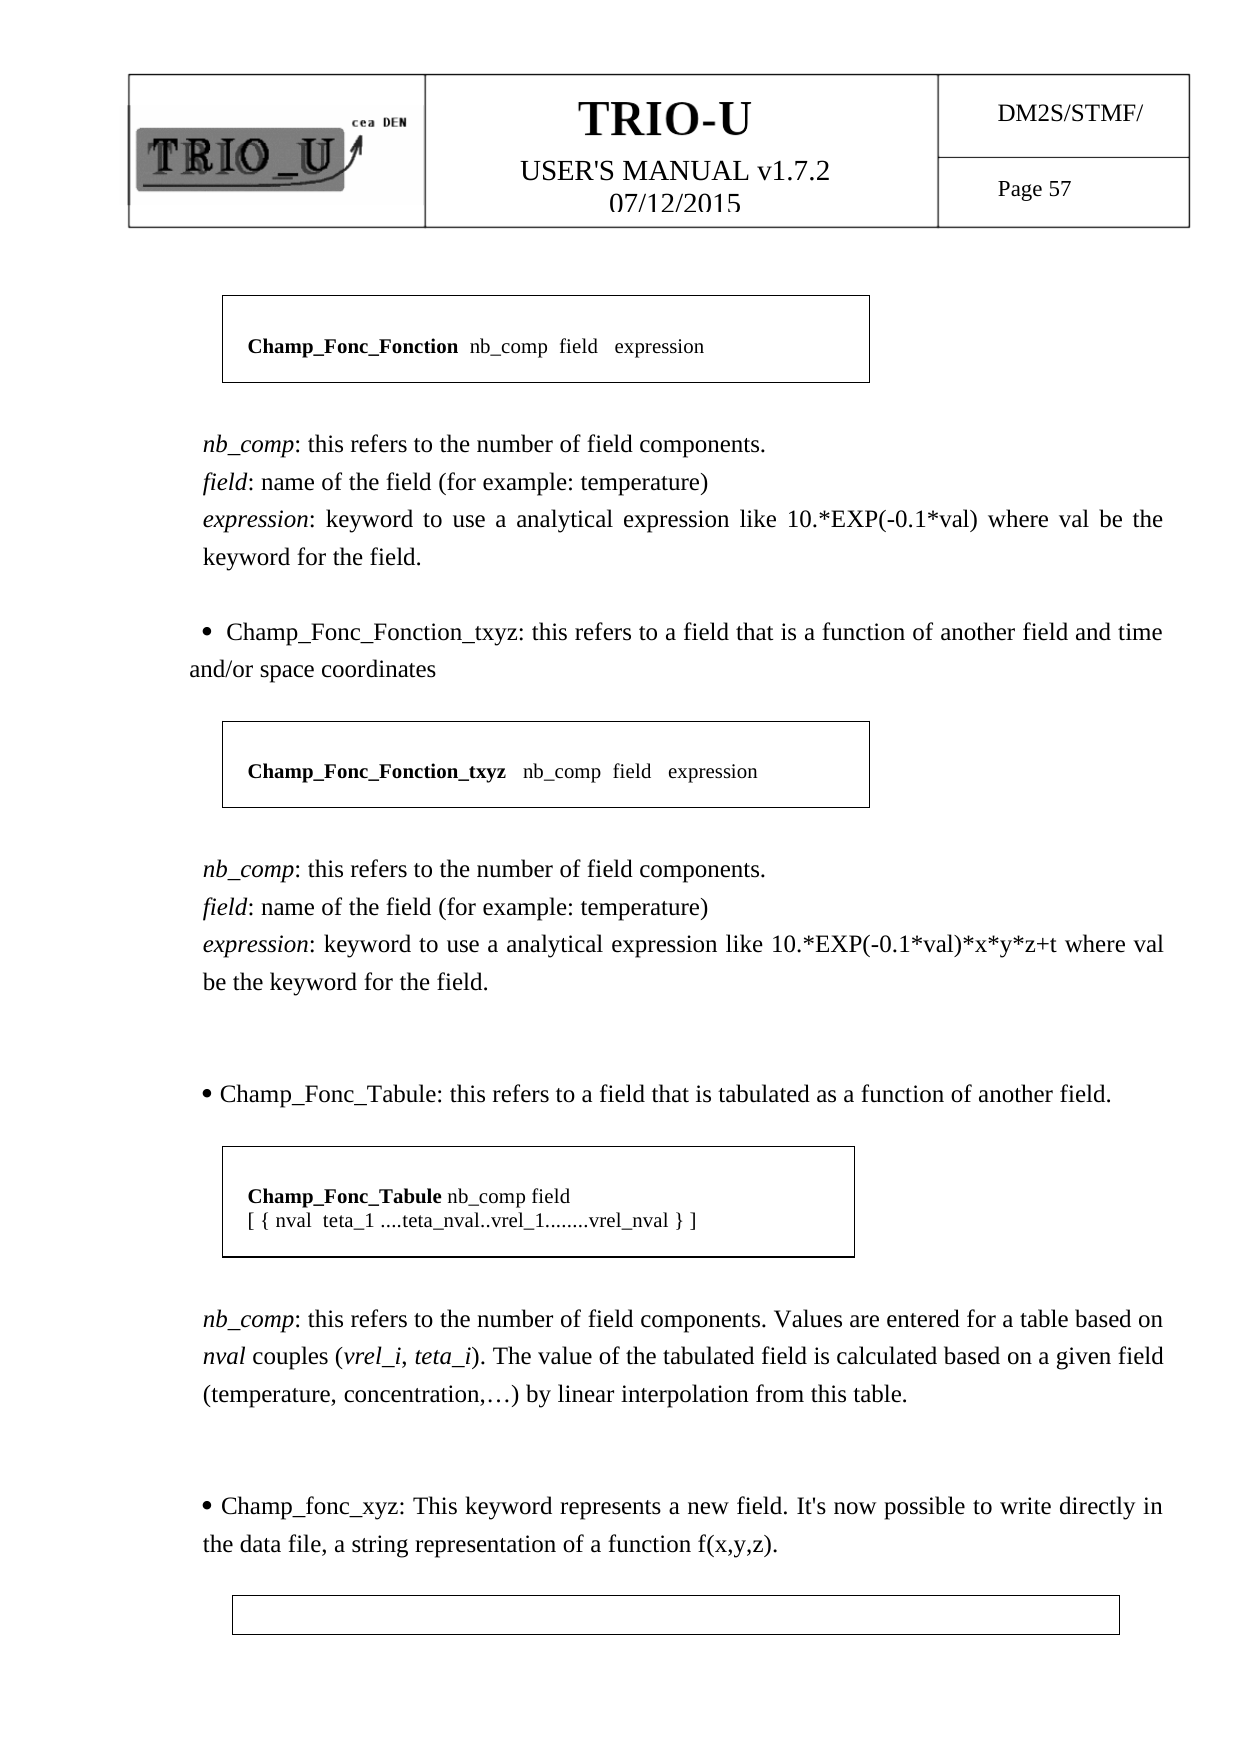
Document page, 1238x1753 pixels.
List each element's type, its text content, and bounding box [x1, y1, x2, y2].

text nb_comp: this refers to the number of field components. Values are entered for a table based on nval couples (vrel_i, teta_i). The value of the tabulated field is calculated based on a given field (temperature, concentration,…) by linear interpolation from this table. [203, 1295, 1165, 1407]
text expression: keyword to use a analytical expression like 10.*EXP(-0.1*val)*x*y*z+t where val be the keyword for the field. [203, 921, 1165, 996]
text field: name of the field (for example: temperature) [203, 458, 1165, 496]
text  Champ_fonc_xyz: This keyword represents a new field. It's now possible to write directly in the data file, a string representation of a function f(x,y,z). [203, 1482, 1165, 1557]
text expression: keyword to use a analytical expression like 10.*EXP(-0.1*val) where val be the keyword for the field. [203, 496, 1165, 571]
table_header Champ_Fonc_Tabule nb_comp field [ { nval teta_1 ....teta_nval..vrel_1........vrel_nval } ] [223, 1147, 854, 1256]
text nb_comp: this refers to the number of field components. [203, 421, 1165, 458]
text field: name of the field (for example: temperature) [203, 883, 1165, 921]
text nb_comp: this refers to the number of field components. [203, 846, 1165, 883]
table_header [233, 1596, 1119, 1633]
table_header Champ_Fonc_Fonction_txyz nb_comp field expression [223, 722, 869, 807]
text  Champ_Fonc_Fonction_txyz: this refers to a field that is a function of another field and time and/or space coordinates [189, 608, 1165, 683]
table_header Champ_Fonc_Fonction nb_comp field expression [223, 296, 869, 382]
text  Champ_Fonc_Tabule: this refers to a field that is tabulated as a function of another field. [189, 1071, 1165, 1108]
